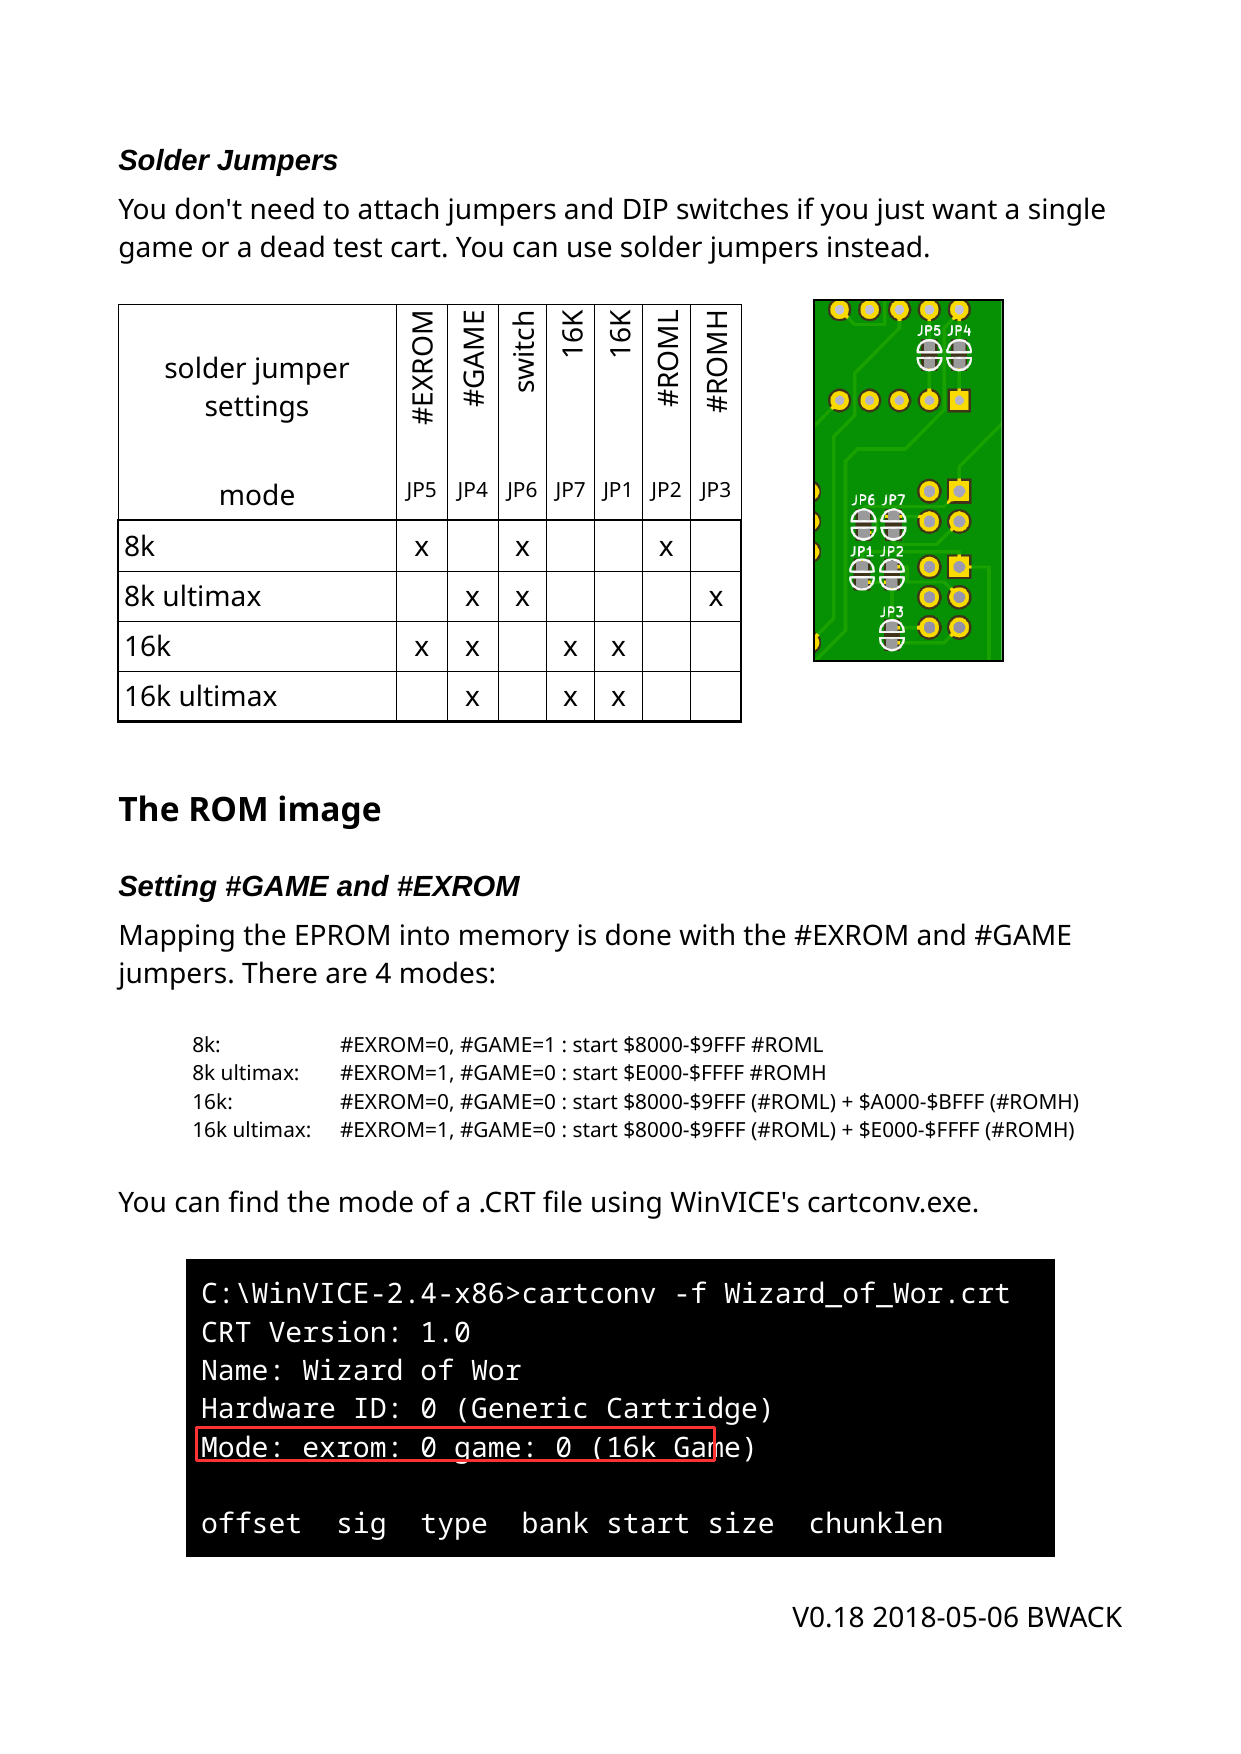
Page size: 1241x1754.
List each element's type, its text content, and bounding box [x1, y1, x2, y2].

table_cell x [397, 521, 447, 571]
text 8k: #EXROM=0, #GAME=1 : start $8000-$9FFF #ROML [118, 1030, 1122, 1058]
table_cell JP4 [448, 469, 498, 519]
table_cell [595, 521, 642, 571]
table_cell JP6 [499, 469, 546, 519]
table_cell [643, 572, 690, 621]
table_cell [691, 521, 740, 571]
table_cell [499, 672, 546, 720]
picture [979, 301, 1002, 660]
text Mapping the EPROM into memory is done with the #EXROM and #GAME jumpers. There are 4 modes: [118, 915, 1122, 992]
table_cell x [448, 622, 498, 671]
table_cell [691, 672, 740, 720]
subtitle Setting #GAME and #EXROM [118, 869, 1122, 903]
table_cell [595, 572, 642, 621]
table_cell [397, 672, 447, 720]
table_cell x [397, 622, 447, 671]
table_header #ROML [643, 305, 690, 469]
text 8k ultimax: #EXROM=1, #GAME=0 : start $E000-$FFFF #ROMH [118, 1058, 1122, 1087]
table_cell x [691, 572, 740, 621]
table_cell x [448, 672, 498, 720]
subtitle Solder Jumpers [118, 143, 1122, 177]
table_cell 8k ultimax [119, 572, 396, 621]
table_header C:\WinVICE-2.4-x86>cartconv -f Wizard_of_Wor.crt CRT Version: 1.0 Name: Wizard of Wor Hardware ID: 0 (Generic Cartridge) Mode: exrom: 0 game: 0 (16k Game) offset sig type bank start size chunklen [186, 1259, 1055, 1557]
table_cell [643, 622, 690, 671]
text 16k: #EXROM=0, #GAME=0 : start $8000-$9FFF (#ROML) + $A000-$BFFF (#ROMH) [118, 1087, 1122, 1115]
table_cell mode [119, 469, 396, 519]
table_cell [499, 622, 546, 671]
table_cell 16k ultimax [119, 672, 396, 720]
table_header switch [499, 305, 546, 469]
table_header solder jumper settings [119, 305, 396, 469]
table_cell x [547, 622, 594, 671]
table_cell [547, 572, 594, 621]
table_cell JP3 [691, 469, 741, 519]
text 16k ultimax: #EXROM=1, #GAME=0 : start $8000-$9FFF (#ROML) + $E000-$FFFF (#ROMH) [118, 1115, 1122, 1144]
table_cell JP2 [643, 469, 690, 519]
table_cell x [499, 521, 546, 571]
text You don't need to attach jumpers and DIP switches if you just want a single game or a dead test cart. You can use solder jumpers instead. [118, 189, 1122, 266]
table_cell x [595, 672, 642, 720]
table_cell JP1 [595, 469, 642, 519]
table_header 16K [547, 305, 594, 469]
table_cell x [595, 622, 642, 671]
table_header #ROMH [691, 305, 741, 469]
table_cell [448, 521, 498, 571]
table_cell [397, 572, 447, 621]
table_cell x [448, 572, 498, 621]
table_header 16K [595, 305, 642, 469]
table_cell JP7 [547, 469, 594, 519]
table_cell x [499, 572, 546, 621]
table_cell 16k [119, 622, 396, 671]
table_cell [547, 521, 594, 571]
table_cell [691, 622, 740, 671]
table_cell 8k [119, 521, 396, 571]
table_cell [643, 672, 690, 720]
table_cell x [547, 672, 594, 720]
table_header #GAME [448, 305, 498, 469]
subtitle The ROM image [118, 786, 1122, 832]
table_header #EXROM [397, 305, 447, 469]
table_cell JP5 [397, 469, 447, 519]
table_cell x [643, 521, 690, 571]
text You can find the mode of a .CRT file using WinVICE's cartconv.exe. [118, 1182, 1122, 1221]
